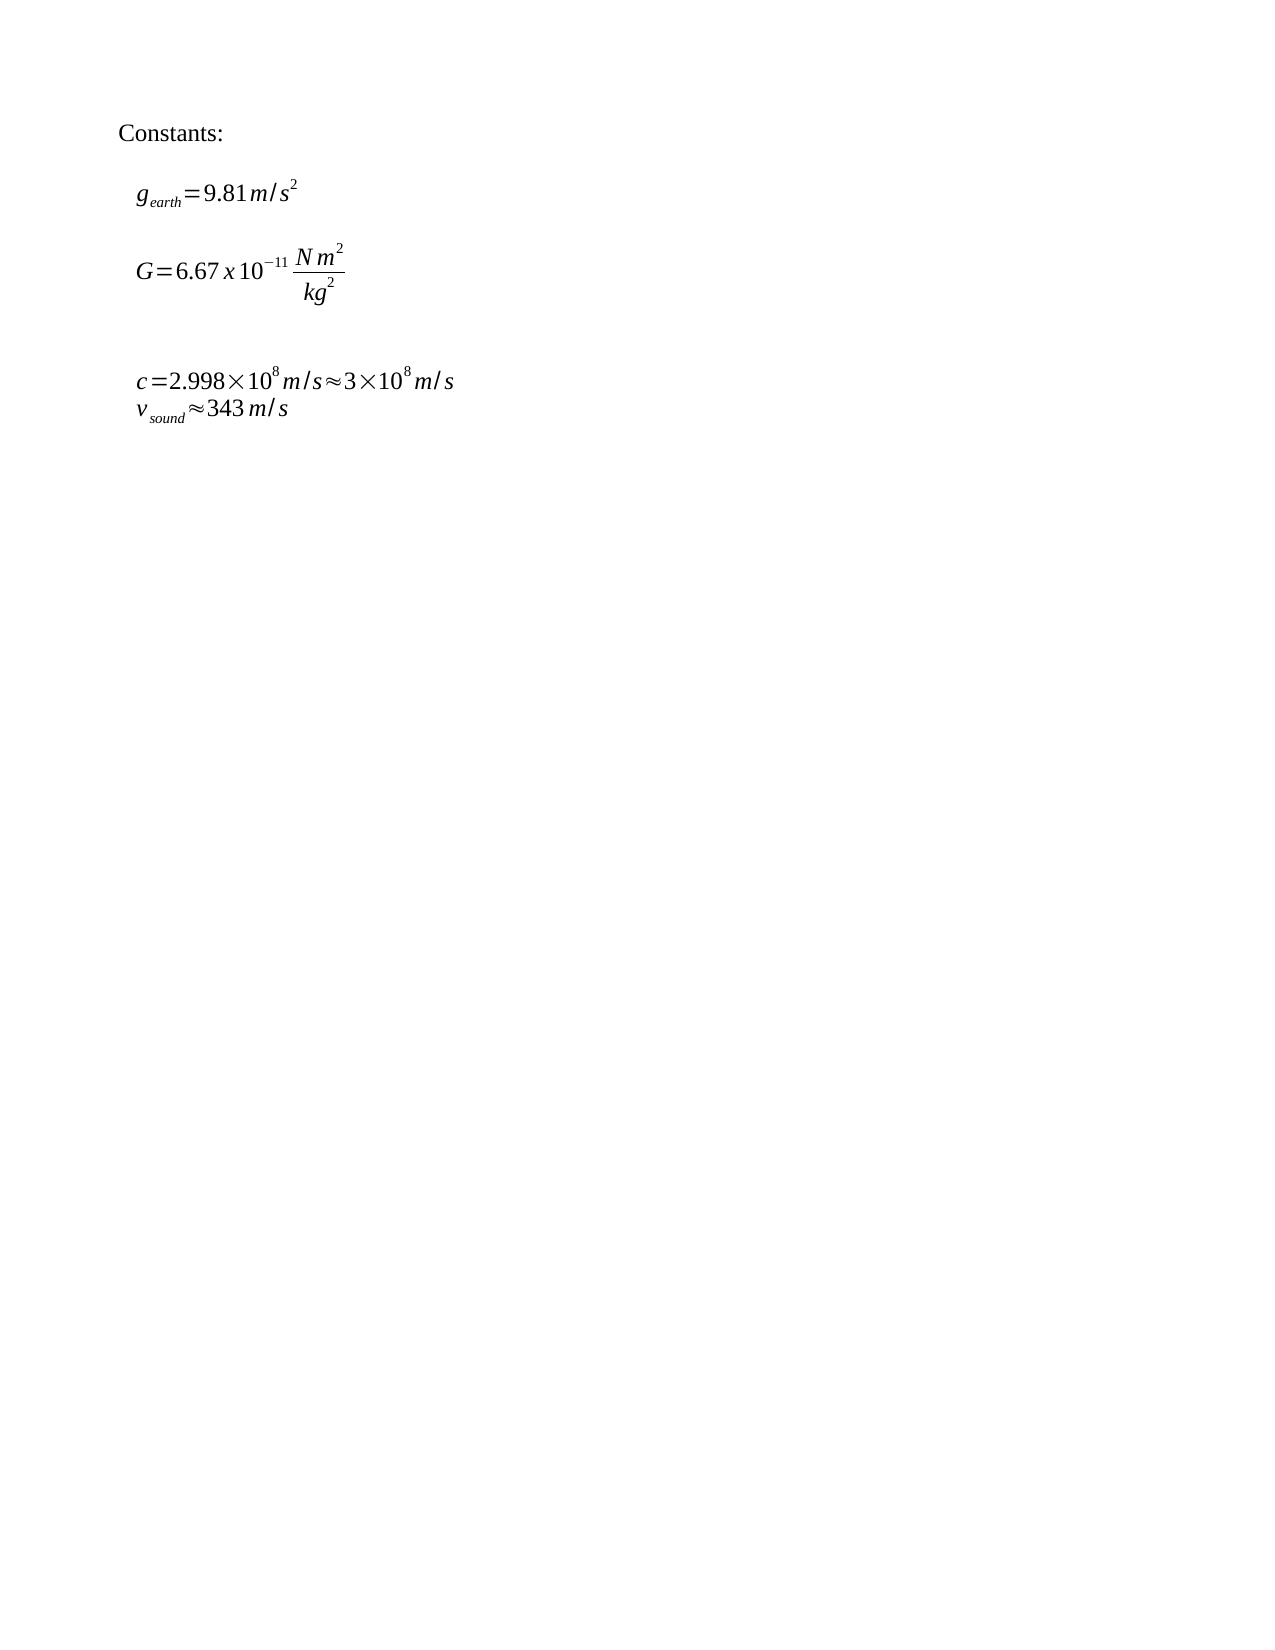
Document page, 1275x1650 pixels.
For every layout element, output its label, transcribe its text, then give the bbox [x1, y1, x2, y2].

text Constants: [118, 118, 1157, 147]
